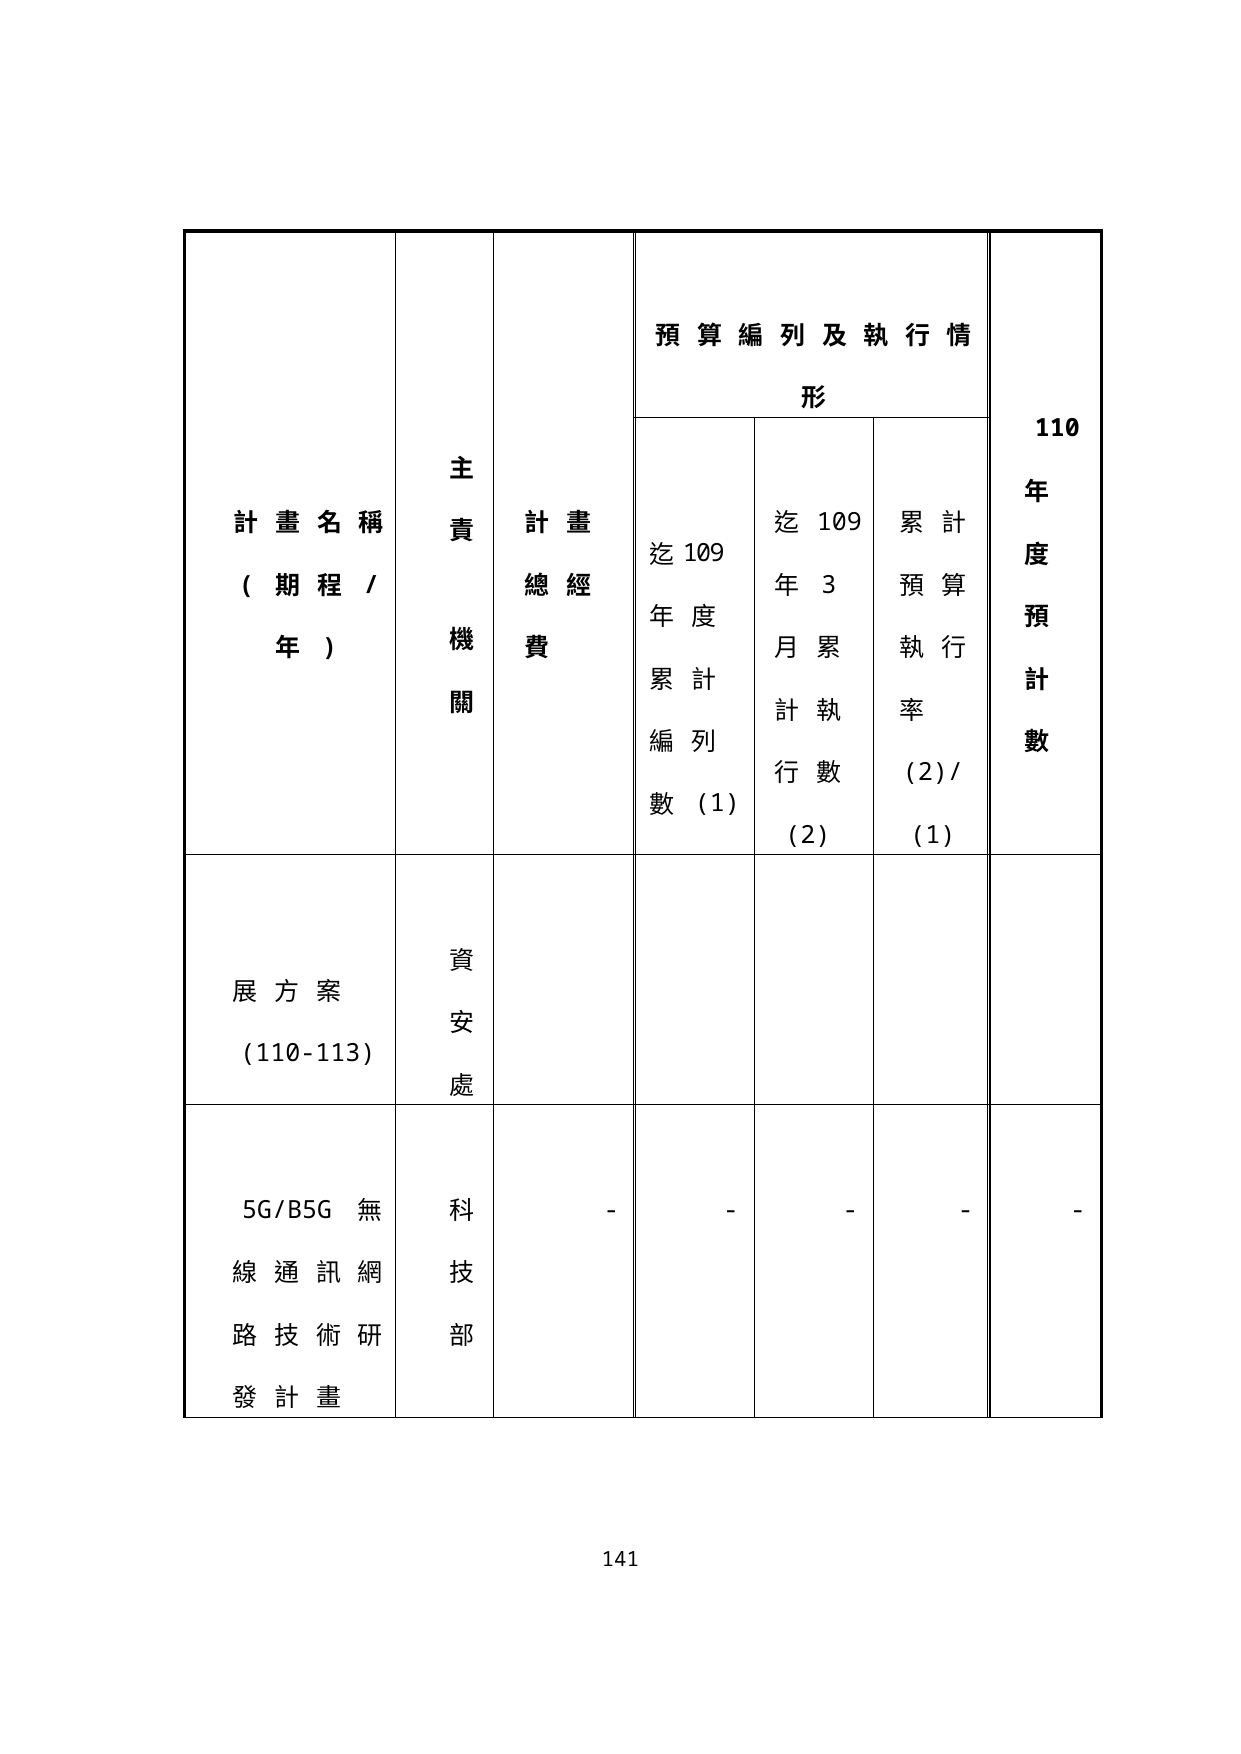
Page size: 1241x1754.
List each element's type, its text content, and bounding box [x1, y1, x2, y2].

table_header 計畫總經費 [494, 233, 633, 854]
table_cell [991, 855, 1100, 1104]
table_cell 科技部 [396, 1105, 493, 1417]
table_cell - [991, 1105, 1100, 1417]
table_cell 資安處 [396, 855, 493, 1104]
table_cell [755, 855, 873, 1104]
table_header 主責 機關 [396, 233, 493, 854]
table_header 110年度預計數 [991, 233, 1100, 854]
table_cell - [494, 1105, 633, 1417]
table_cell - [874, 1105, 987, 1417]
table_cell - [755, 1105, 873, 1417]
table_cell 迄109年度累計編列數(1) [636, 418, 754, 854]
table_cell 累計預算執行率(2)/(1) [874, 418, 987, 854]
table_cell 展方案(110-113) [186, 855, 395, 1104]
table_cell 迄109年3月累計執行數(2) [755, 418, 873, 854]
table_cell 5G/B5G無線通訊網路技術研發計畫 [186, 1105, 395, 1417]
table_header 預算編列及執行情形 [636, 233, 987, 417]
table_header 計畫名稱 (期程/年) [186, 233, 395, 854]
table_cell [636, 855, 754, 1104]
table_cell [874, 855, 987, 1104]
table_cell [494, 855, 633, 1104]
table_cell - [636, 1105, 754, 1417]
